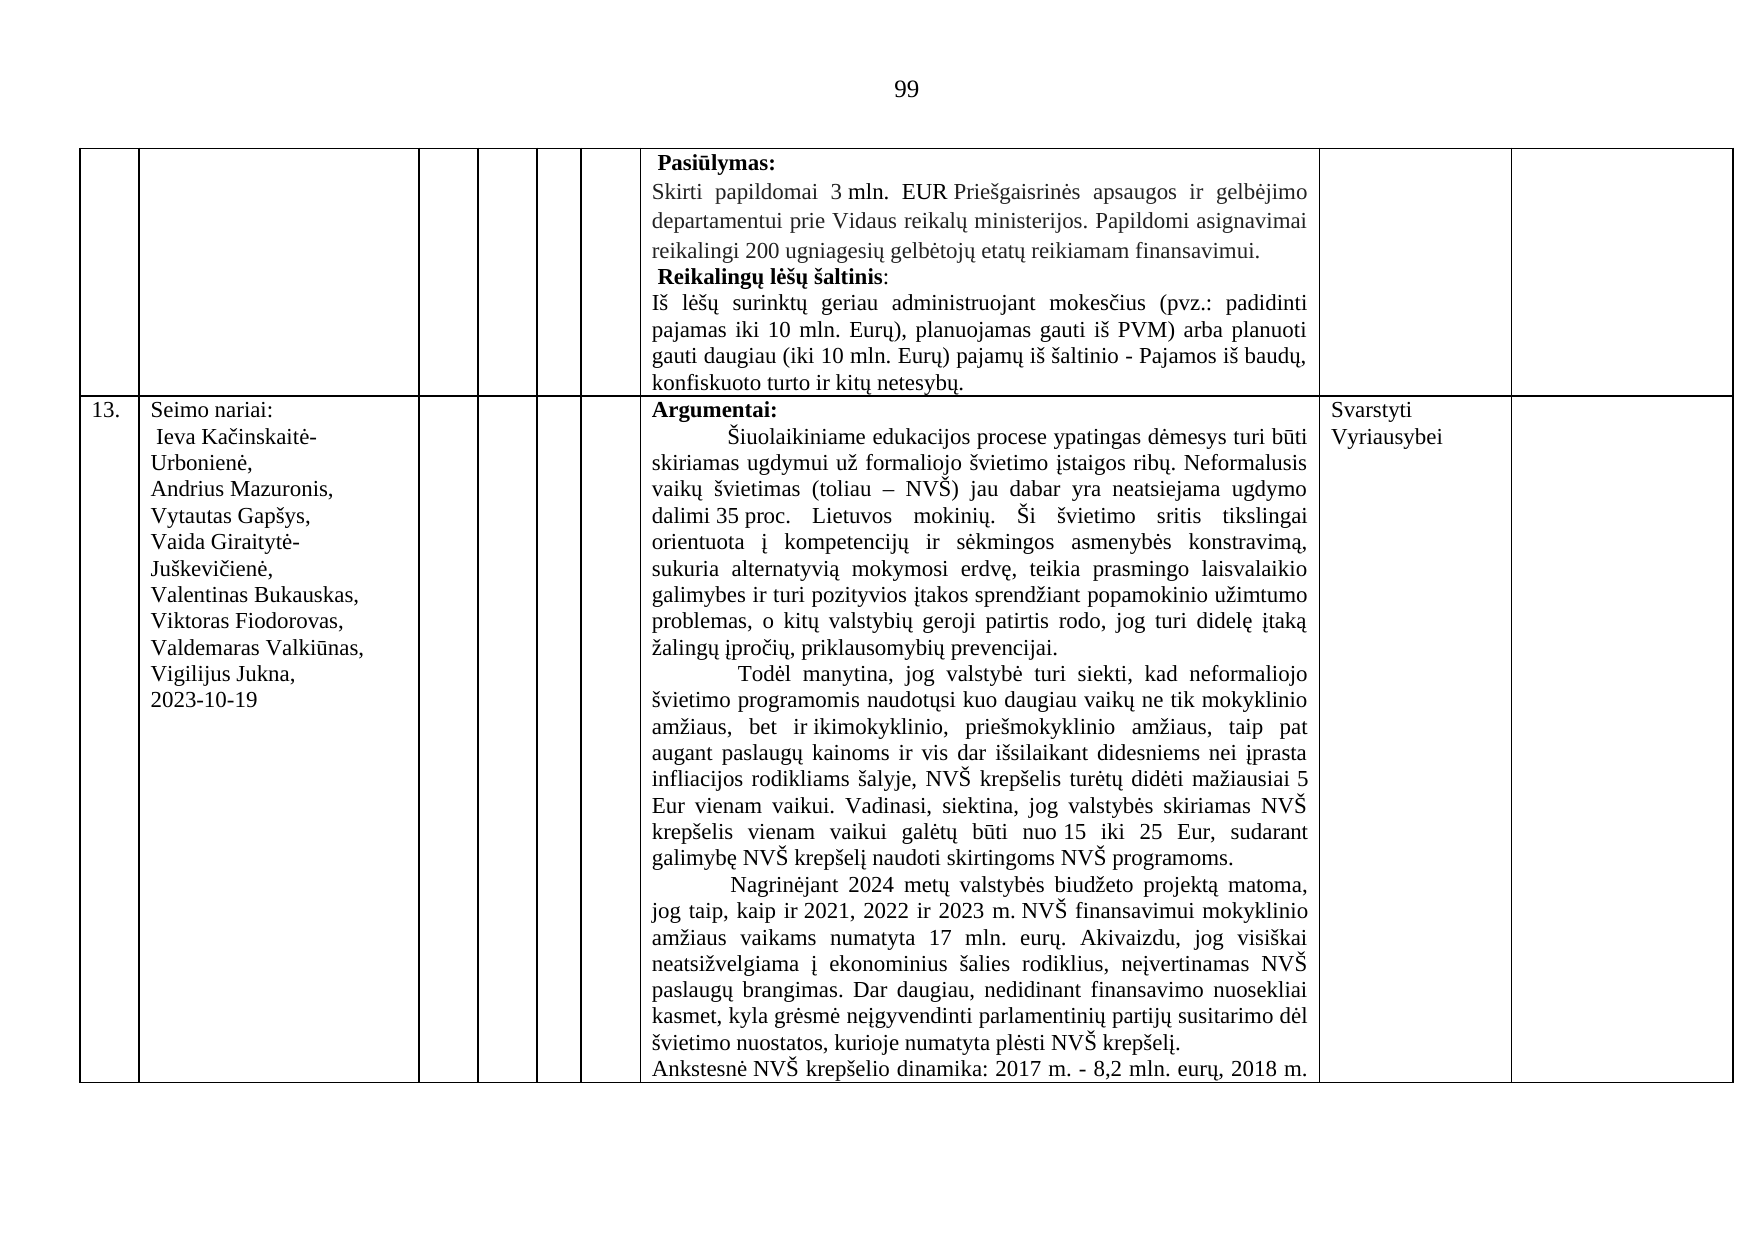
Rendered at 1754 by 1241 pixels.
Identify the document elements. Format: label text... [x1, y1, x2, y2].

table_cell [140, 149, 418, 395]
table_cell Svarstyti Vyriausybei [1320, 397, 1511, 1082]
table_cell [1512, 397, 1732, 1082]
table_cell Argumentai: Šiuolaikiniame edukacijos procese ypatingas dėmesys turi būti skiriamas ugdymui už formaliojo švietimo įstaigos ribų. Neformalusis vaikų švietimas (toliau – NVŠ) jau dabar yra neatsiejama ugdymo dalimi 35 proc. Lietuvos mokinių. Ši švietimo sritis tikslingai orientuota į kompetencijų ir sėkmingos asmenybės konstravimą, sukuria alternatyvią mokymosi erdvę, teikia prasmingo laisvalaikio galimybes ir turi pozityvios įtakos sprendžiant popamokinio užimtumo problemas, o kitų valstybių geroji patirtis rodo, jog turi didelę įtaką žalingų įpročių, priklausomybių prevencijai. Todėl manytina, jog valstybė turi siekti, kad neformaliojo švietimo programomis naudotųsi kuo daugiau vaikų ne tik mokyklinio amžiaus, bet ir ikimokyklinio, priešmokyklinio amžiaus, taip pat augant paslaugų kainoms ir vis dar išsilaikant didesniems nei įprasta infliacijos rodikliams šalyje, NVŠ krepšelis turėtų didėti mažiausiai 5 Eur vienam vaikui. Vadinasi, siektina, jog valstybės skiriamas NVŠ krepšelis vienam vaikui galėtų būti nuo 15 iki 25 Eur, sudarant galimybę NVŠ krepšelį naudoti skirtingoms NVŠ programoms. Nagrinėjant 2024 metų valstybės biudžeto projektą matoma, jog taip, kaip ir 2021, 2022 ir 2023 m. NVŠ finansavimui mokyklinio amžiaus vaikams numatyta 17 mln. eurų. Akivaizdu, jog visiškai neatsižvelgiama į ekonominius šalies rodiklius, neįvertinamas NVŠ paslaugų brangimas. Dar daugiau, nedidinant finansavimo nuosekliai kasmet, kyla grėsmė neįgyvendinti parlamentinių partijų susitarimo dėl švietimo nuostatos, kurioje numatyta plėsti NVŠ krepšelį. Ankstesnė NVŠ krepšelio dinamika: 2017 m. - 8,2 mln. eurų, 2018 m. [641, 397, 1319, 1082]
table_cell [538, 397, 580, 1082]
table_cell [420, 397, 477, 1082]
table_cell [538, 149, 580, 395]
table_cell 13. [81, 397, 138, 1082]
table_cell [582, 149, 640, 395]
table_cell [1320, 149, 1511, 395]
table_cell [81, 149, 138, 395]
table_cell [582, 397, 640, 1082]
table_cell Pasiūlymas: Skirti papildomai 3 mln. EUR Priešgaisrinės apsaugos ir gelbėjimo departamentui prie Vidaus reikalų ministerijos. Papildomi asignavimai reikalingi 200 ugniagesių gelbėtojų etatų reikiamam finansavimui. Reikalingų lėšų šaltinis: Iš lėšų surinktų geriau administruojant mokesčius (pvz.: padidinti pajamas iki 10 mln. Eurų), planuojamas gauti iš PVM) arba planuoti gauti daugiau (iki 10 mln. Eurų) pajamų iš šaltinio - Pajamos iš baudų, konfiskuoto turto ir kitų netesybų. [641, 149, 1319, 395]
table_cell Seimo nariai: Ieva Kačinskaitė-Urbonienė, Andrius Mazuronis, Vytautas Gapšys, Vaida Giraitytė-Juškevičienė, Valentinas Bukauskas, Viktoras Fiodorovas, Valdemaras Valkiūnas, Vigilijus Jukna, 2023-10-19 [140, 397, 418, 1082]
table_cell [1512, 149, 1732, 395]
table_cell [420, 149, 477, 395]
table_cell [479, 149, 536, 395]
table_cell [479, 397, 536, 1082]
